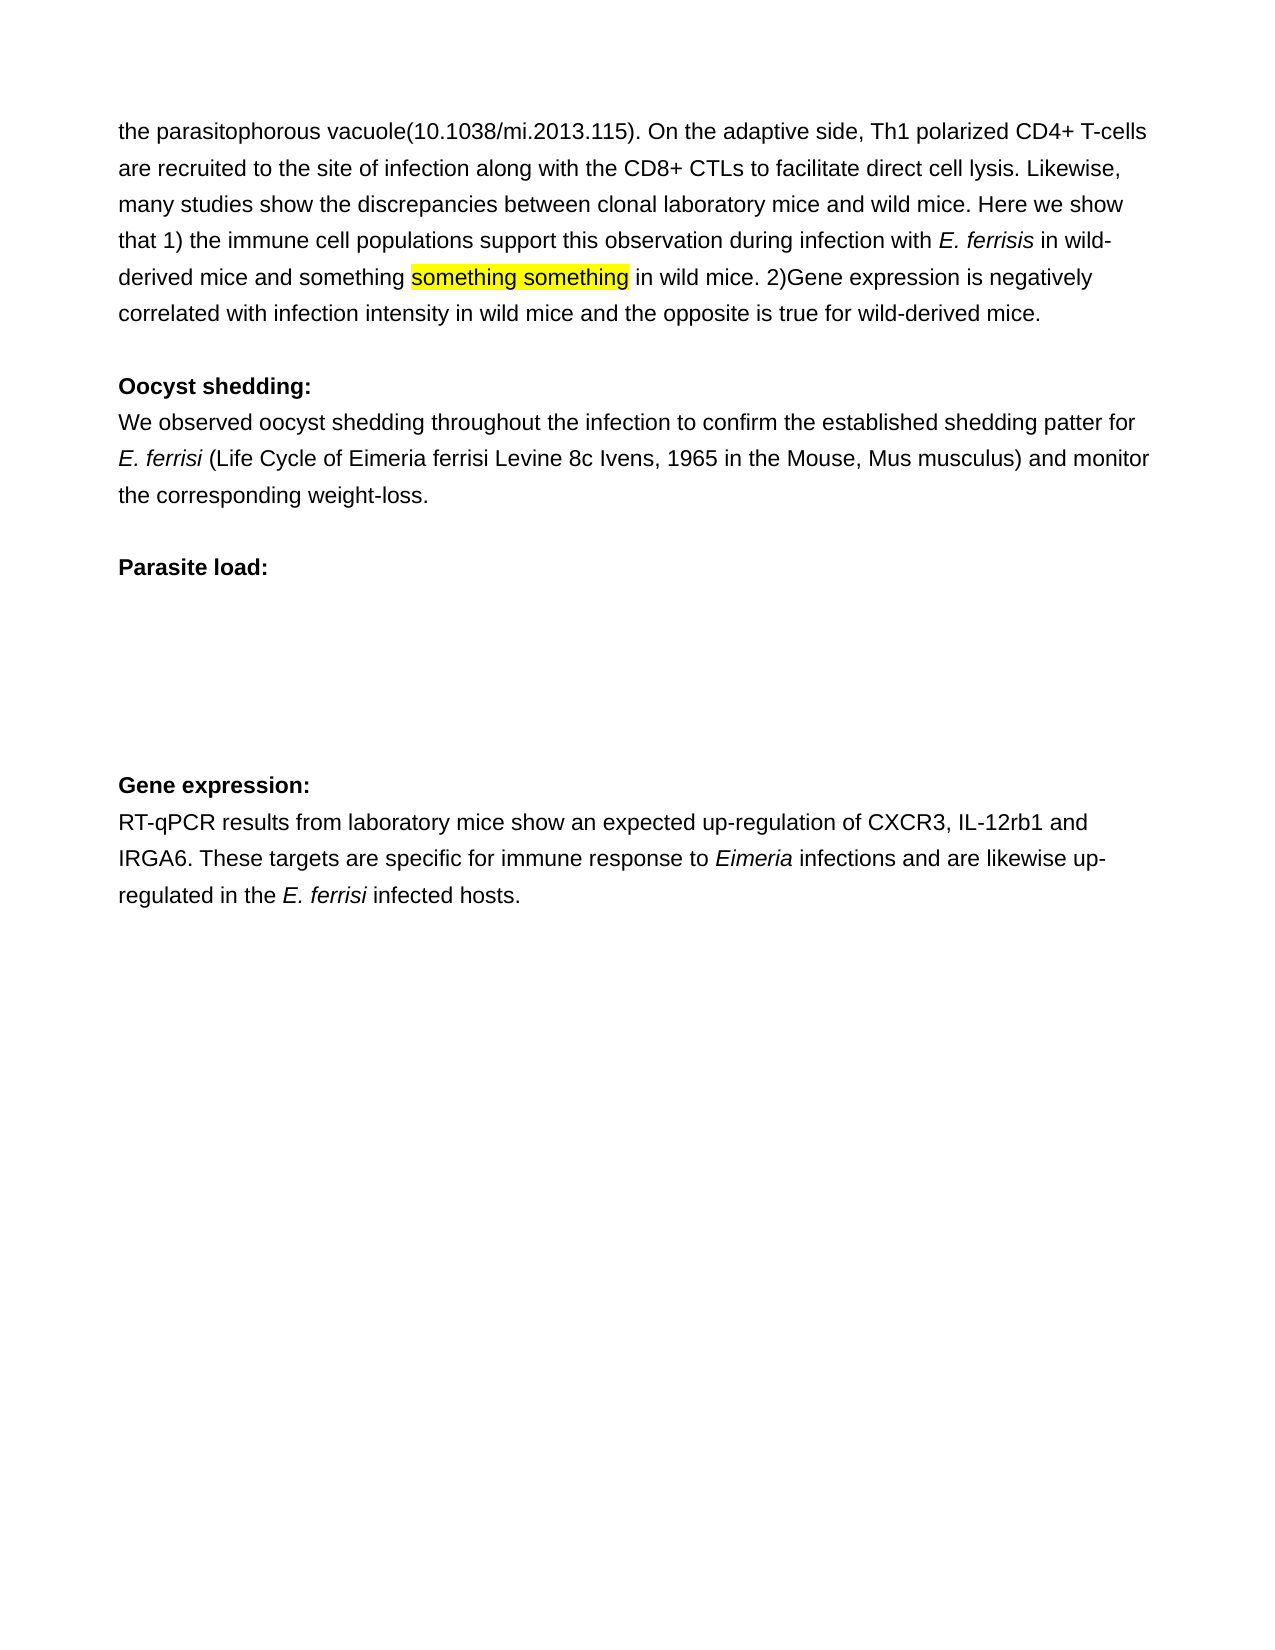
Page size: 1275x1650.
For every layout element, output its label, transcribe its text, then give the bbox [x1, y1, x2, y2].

text Gene expression: [118, 772, 1157, 799]
text Oocyst shedding: [118, 373, 1157, 399]
text the parasitophorous vacuole(10.1038/mi.2013.115). On the adaptive side, Th1 polarized CD4+ T-cells are recruited to the site of infection along with the CD8+ CTLs to facilitate direct cell lysis. Likewise, many studies show the discrepancies between clonal laboratory mice and wild mice. Here we show that 1) the immune cell populations support this observation during infection with E. ferrisis in wild-derived mice and something something something in wild mice. 2)Gene expression is negatively correlated with infection intensity in wild mice and the opposite is true for wild-derived mice. [118, 118, 1157, 326]
text Parasite load: [118, 554, 1157, 581]
text RT-qPCR results from laboratory mice show an expected up-regulation of CXCR3, IL-12rb1 and IRGA6. These targets are specific for immune response to Eimeria infections and are likewise up-regulated in the E. ferrisi infected hosts. [118, 809, 1157, 908]
text We observed oocyst shedding throughout the infection to confirm the established shedding patter for E. ferrisi (Life Cycle of Eimeria ferrisi Levine 8c Ivens, 1965 in the Mouse, Mus musculus) and monitor the corresponding weight-loss. [118, 409, 1157, 508]
